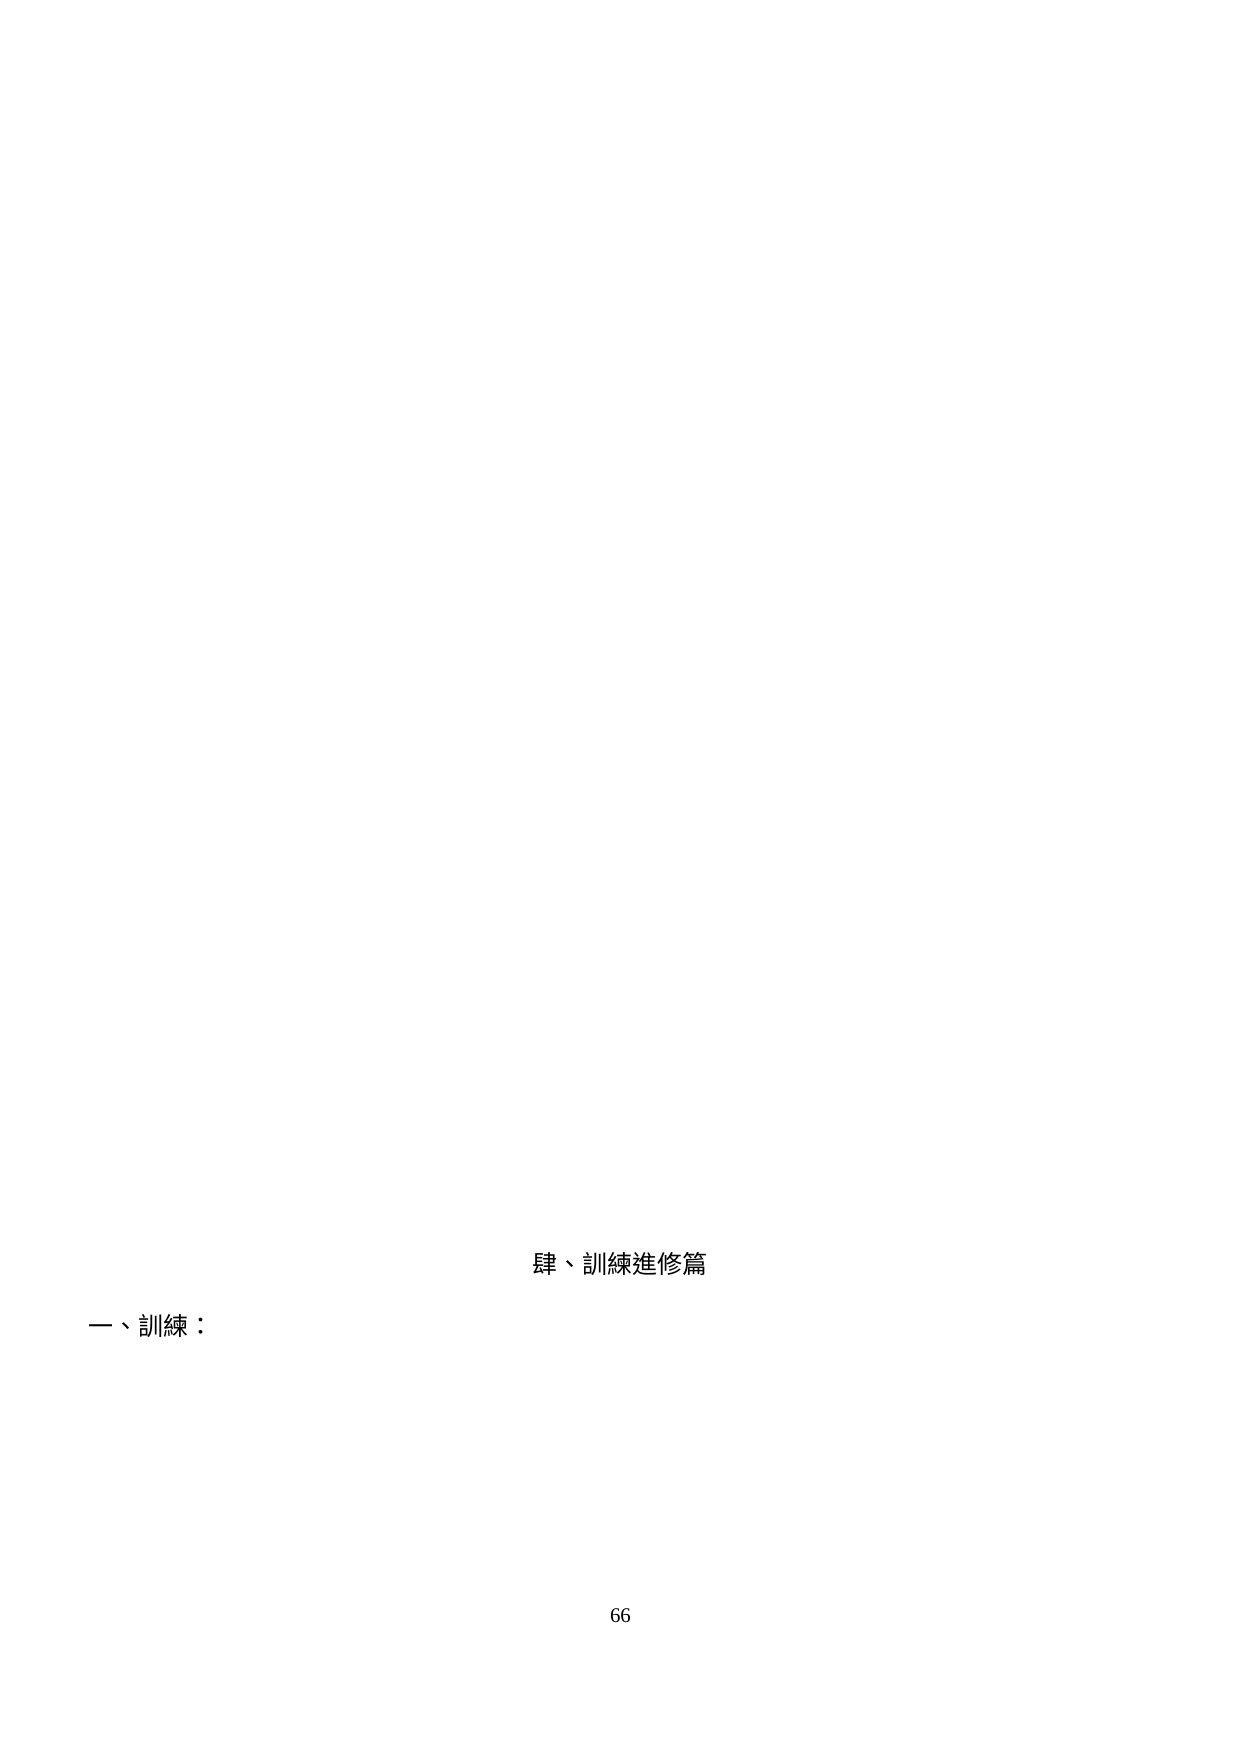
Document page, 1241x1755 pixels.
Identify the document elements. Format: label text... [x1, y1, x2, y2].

text 肆、訓練進修篇 [89, 1221, 1152, 1283]
text 一、訓練： [89, 1283, 1152, 1346]
